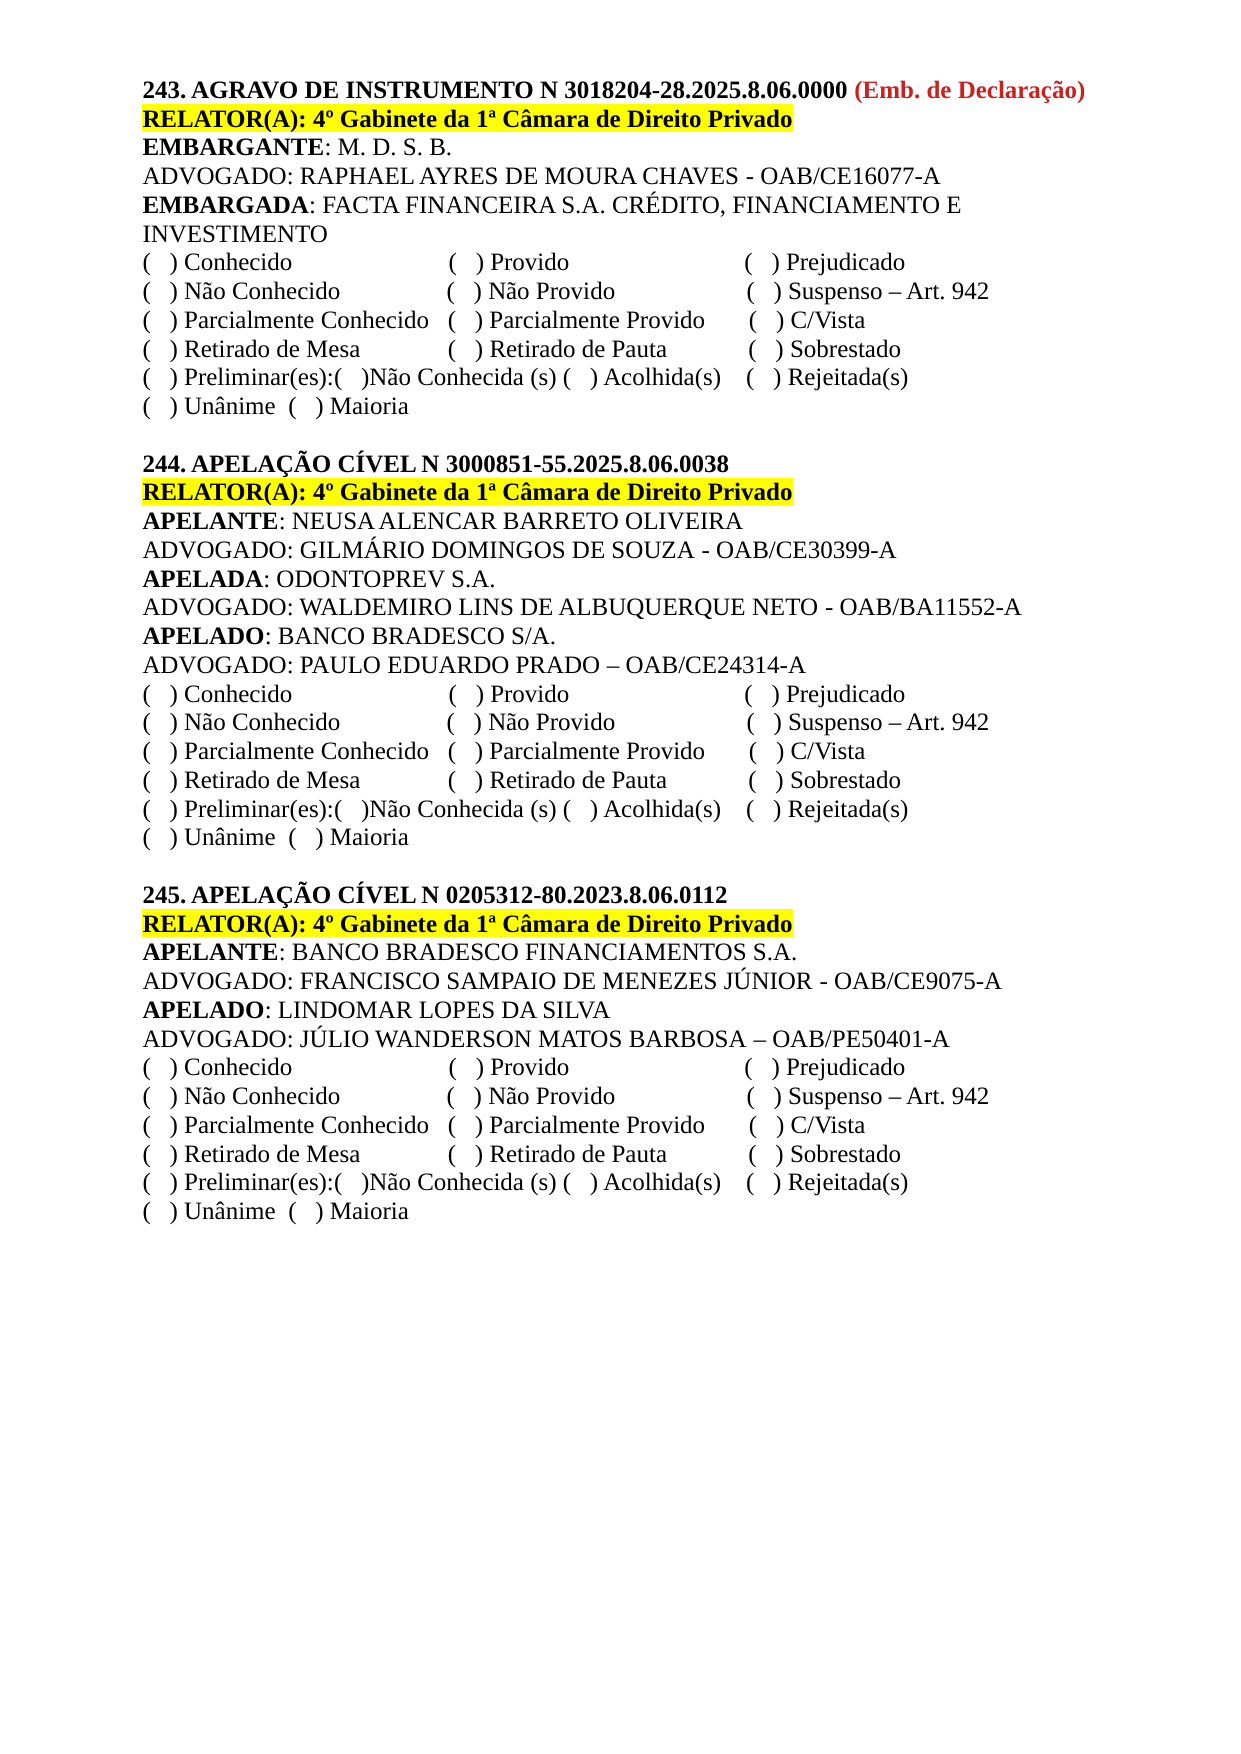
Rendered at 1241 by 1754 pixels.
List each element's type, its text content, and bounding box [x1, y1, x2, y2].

text ( ) Parcialmente Conhecido ( ) Parcialmente Provido ( ) C/Vista [142, 1110, 1158, 1139]
text ( ) Não Conhecido ( ) Não Provido ( ) Suspenso – Art. 942 [142, 1081, 1158, 1110]
text ( ) Retirado de Mesa ( ) Retirado de Pauta ( ) Sobrestado [142, 765, 1158, 794]
text ( ) Preliminar(es):( )Não Conhecida (s) ( ) Acolhida(s) ( ) Rejeitada(s) [142, 794, 1158, 822]
text ( ) Conhecido ( ) Provido ( ) Prejudicado [142, 1052, 1141, 1081]
text ( ) Não Conhecido ( ) Não Provido ( ) Suspenso – Art. 942 [142, 707, 1158, 736]
text ( ) Unânime ( ) Maioria 245. APELAÇÃO CÍVEL N 0205312-80.2023.8.06.0112 RELATOR(A): 4º Gabinete da 1ª Câmara de Direito Privado APELANTE: BANCO BRADESCO FINANCIAMENTOS S.A. ADVOGADO: FRANCISCO SAMPAIO DE MENEZES JÚNIOR - OAB/CE9075-A APELADO: LINDOMAR LOPES DA SILVA ADVOGADO: JÚLIO WANDERSON MATOS BARBOSA – OAB/PE50401-A [142, 822, 1141, 1052]
text ( ) Preliminar(es):( )Não Conhecida (s) ( ) Acolhida(s) ( ) Rejeitada(s) [142, 1167, 1158, 1196]
text ( ) Conhecido ( ) Provido ( ) Prejudicado [142, 679, 1141, 707]
text ( ) Conhecido ( ) Provido ( ) Prejudicado [142, 247, 1141, 276]
text 243. AGRAVO DE INSTRUMENTO N 3018204-28.2025.8.06.0000 (Emb. de Declaração) RELATOR(A): 4º Gabinete da 1ª Câmara de Direito Privado EMBARGANTE: M. D. S. B. ADVOGADO: RAPHAEL AYRES DE MOURA CHAVES - OAB/CE16077-A EMBARGADA: FACTA FINANCEIRA S.A. CRÉDITO, FINANCIAMENTO E INVESTIMENTO [142, 75, 1141, 247]
text ( ) Parcialmente Conhecido ( ) Parcialmente Provido ( ) C/Vista [142, 305, 1158, 334]
text ( ) Não Conhecido ( ) Não Provido ( ) Suspenso – Art. 942 [142, 276, 1158, 305]
text ( ) Preliminar(es):( )Não Conhecida (s) ( ) Acolhida(s) ( ) Rejeitada(s) [142, 362, 1158, 391]
text ( ) Unânime ( ) Maioria 244. APELAÇÃO CÍVEL N 3000851-55.2025.8.06.0038 RELATOR(A): 4º Gabinete da 1ª Câmara de Direito Privado APELANTE: NEUSA ALENCAR BARRETO OLIVEIRA ADVOGADO: GILMÁRIO DOMINGOS DE SOUZA - OAB/CE30399-A APELADA: ODONTOPREV S.A. ADVOGADO: WALDEMIRO LINS DE ALBUQUERQUE NETO - OAB/BA11552-A APELADO: BANCO BRADESCO S/A. ADVOGADO: PAULO EDUARDO PRADO – OAB/CE24314-A [142, 391, 1141, 679]
text ( ) Parcialmente Conhecido ( ) Parcialmente Provido ( ) C/Vista [142, 736, 1158, 765]
text ( ) Unânime ( ) Maioria [142, 1196, 1141, 1282]
text ( ) Retirado de Mesa ( ) Retirado de Pauta ( ) Sobrestado [142, 1139, 1158, 1167]
text ( ) Retirado de Mesa ( ) Retirado de Pauta ( ) Sobrestado [142, 334, 1158, 362]
